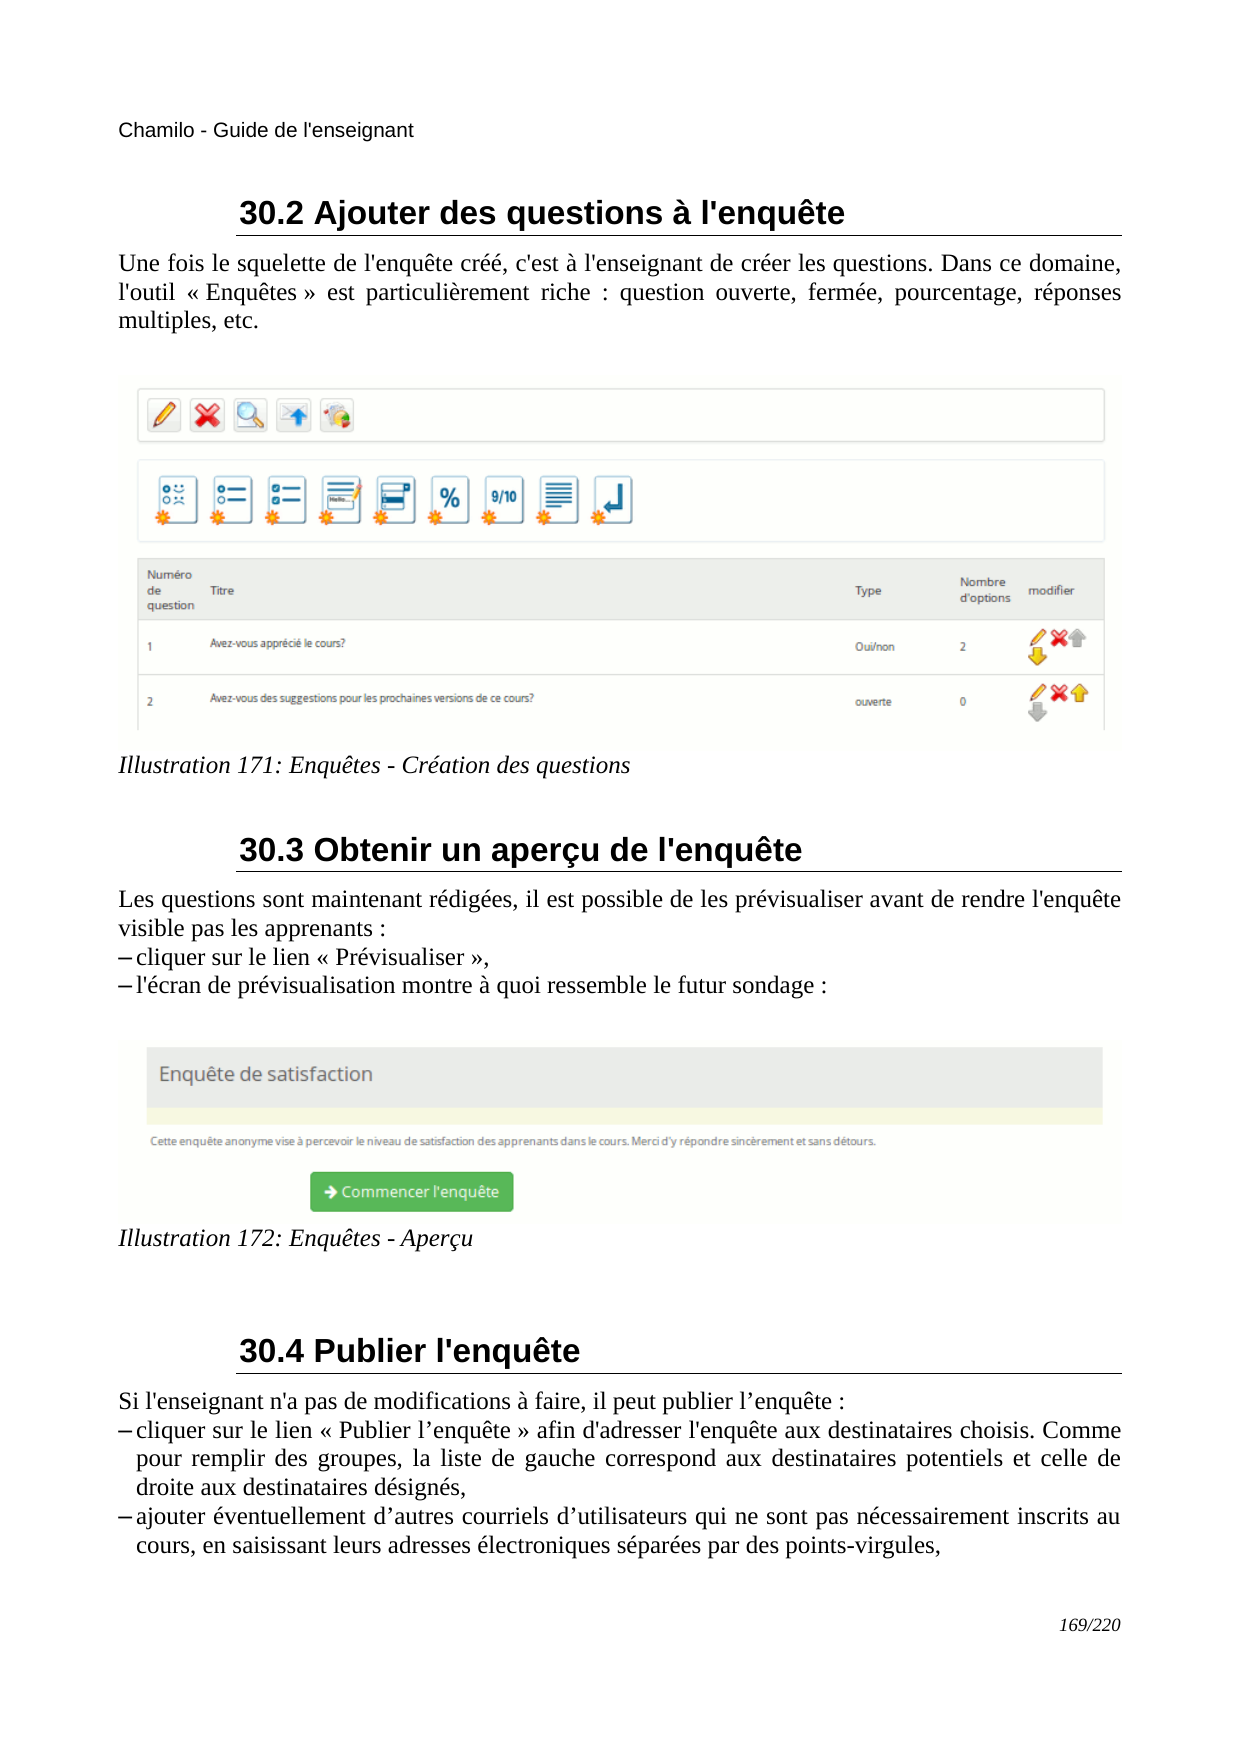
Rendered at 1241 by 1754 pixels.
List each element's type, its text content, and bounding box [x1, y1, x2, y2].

list l'écran de prévisualisation montre à quoi ressemble le futur sondage : [118, 971, 1122, 999]
subtitle Publier l'enquête [236, 1328, 1122, 1373]
subtitle Ajouter des questions à l'enquête [236, 190, 1122, 235]
text Les questions sont maintenant rédigées, il est possible de les prévisualiser avant de rendre l'enquête visible pas les apprenants : [118, 884, 1122, 942]
list ajouter éventuellement d’autres courriels d’utilisateurs qui ne sont pas nécessairement inscrits au cours, en saisissant leurs adresses électroniques séparées par des points-virgules, [118, 1501, 1122, 1558]
subtitle Obtenir un aperçu de l'enquête [236, 827, 1122, 871]
picture [118, 375, 1122, 751]
text Une fois le squelette de l'enquête créé, c'est à l'enseignant de créer les questions. Dans ce domaine, l'outil « Enquêtes » est particulièrement riche : question ouverte, fermée, pourcentage, réponses multiples, etc. [118, 248, 1122, 334]
picture [118, 1040, 1122, 1224]
text Illustration 172: Enquêtes - Aperçu [118, 1224, 1122, 1252]
text Illustration 171: Enquêtes - Création des questions [118, 751, 1122, 779]
text Si l'enseignant n'a pas de modifications à faire, il peut publier l’enquête : [118, 1386, 1122, 1415]
list cliquer sur le lien « Publier l’enquête » afin d'adresser l'enquête aux destinataires choisis. Comme pour remplir des groupes, la liste de gauche correspond aux destinataires potentiels et celle de droite aux destinataires désignés, [118, 1415, 1122, 1501]
list cliquer sur le lien « Prévisualiser », [118, 942, 1122, 971]
